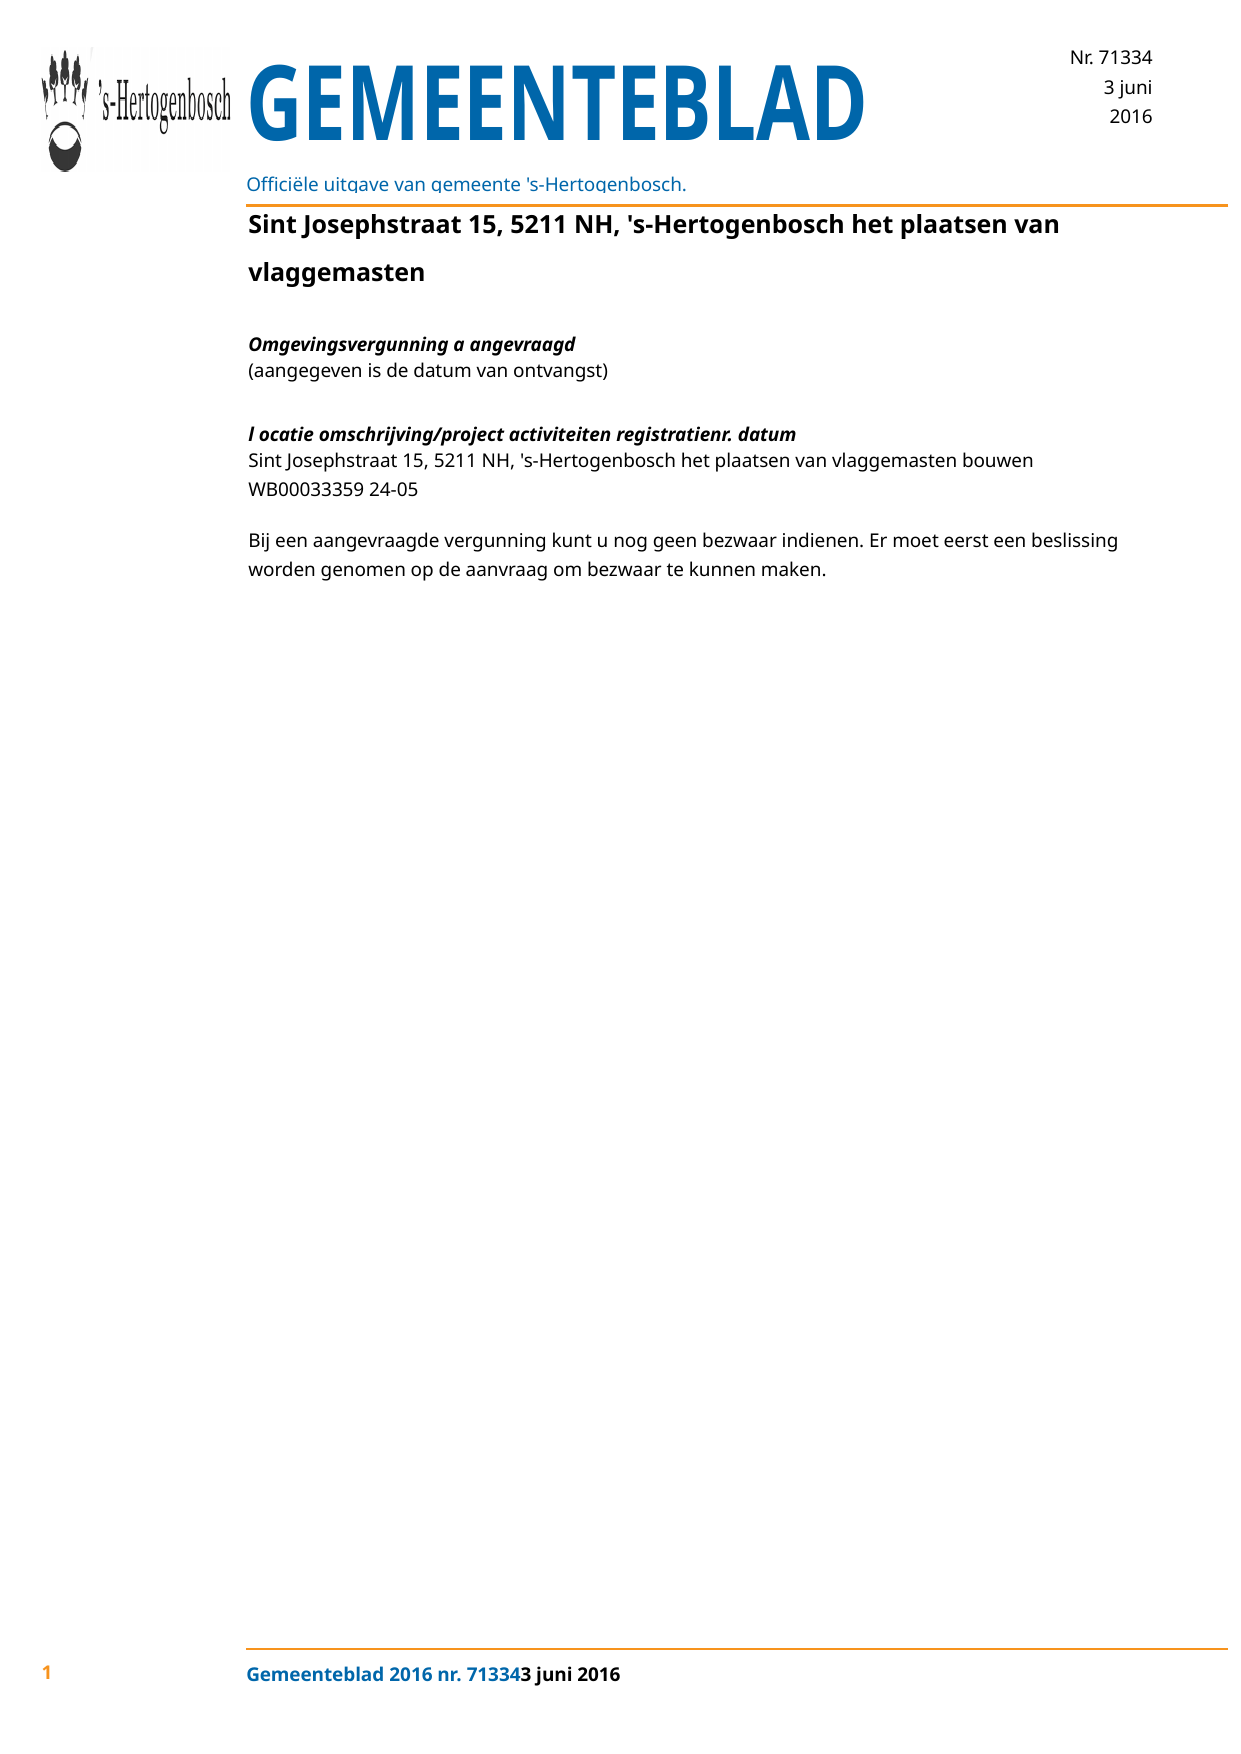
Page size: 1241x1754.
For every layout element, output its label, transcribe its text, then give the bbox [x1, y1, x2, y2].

text Omgevingsvergunning a angevraagd [248, 331, 1152, 357]
picture [41, 47, 231, 172]
text Sint Josephstraat 15, 5211 NH, 's-Hertogenbosch het plaatsen van vlaggemasten [248, 207, 1152, 288]
text l ocatie omschrijving/project activiteiten registratienr. datum [248, 421, 1152, 447]
text (aangegeven is de datum van ontvangst) [248, 357, 1152, 383]
text Bij een aangevraagde vergunning kunt u nog geen bezwaar indienen. Er moet eerst een beslissing worden genomen op de aanvraag om bezwaar te kunnen maken. [248, 527, 1152, 582]
text Sint Josephstraat 15, 5211 NH, 's-Hertogenbosch het plaatsen van vlaggemasten bouwen WB00033359 24-05 [248, 447, 1152, 502]
